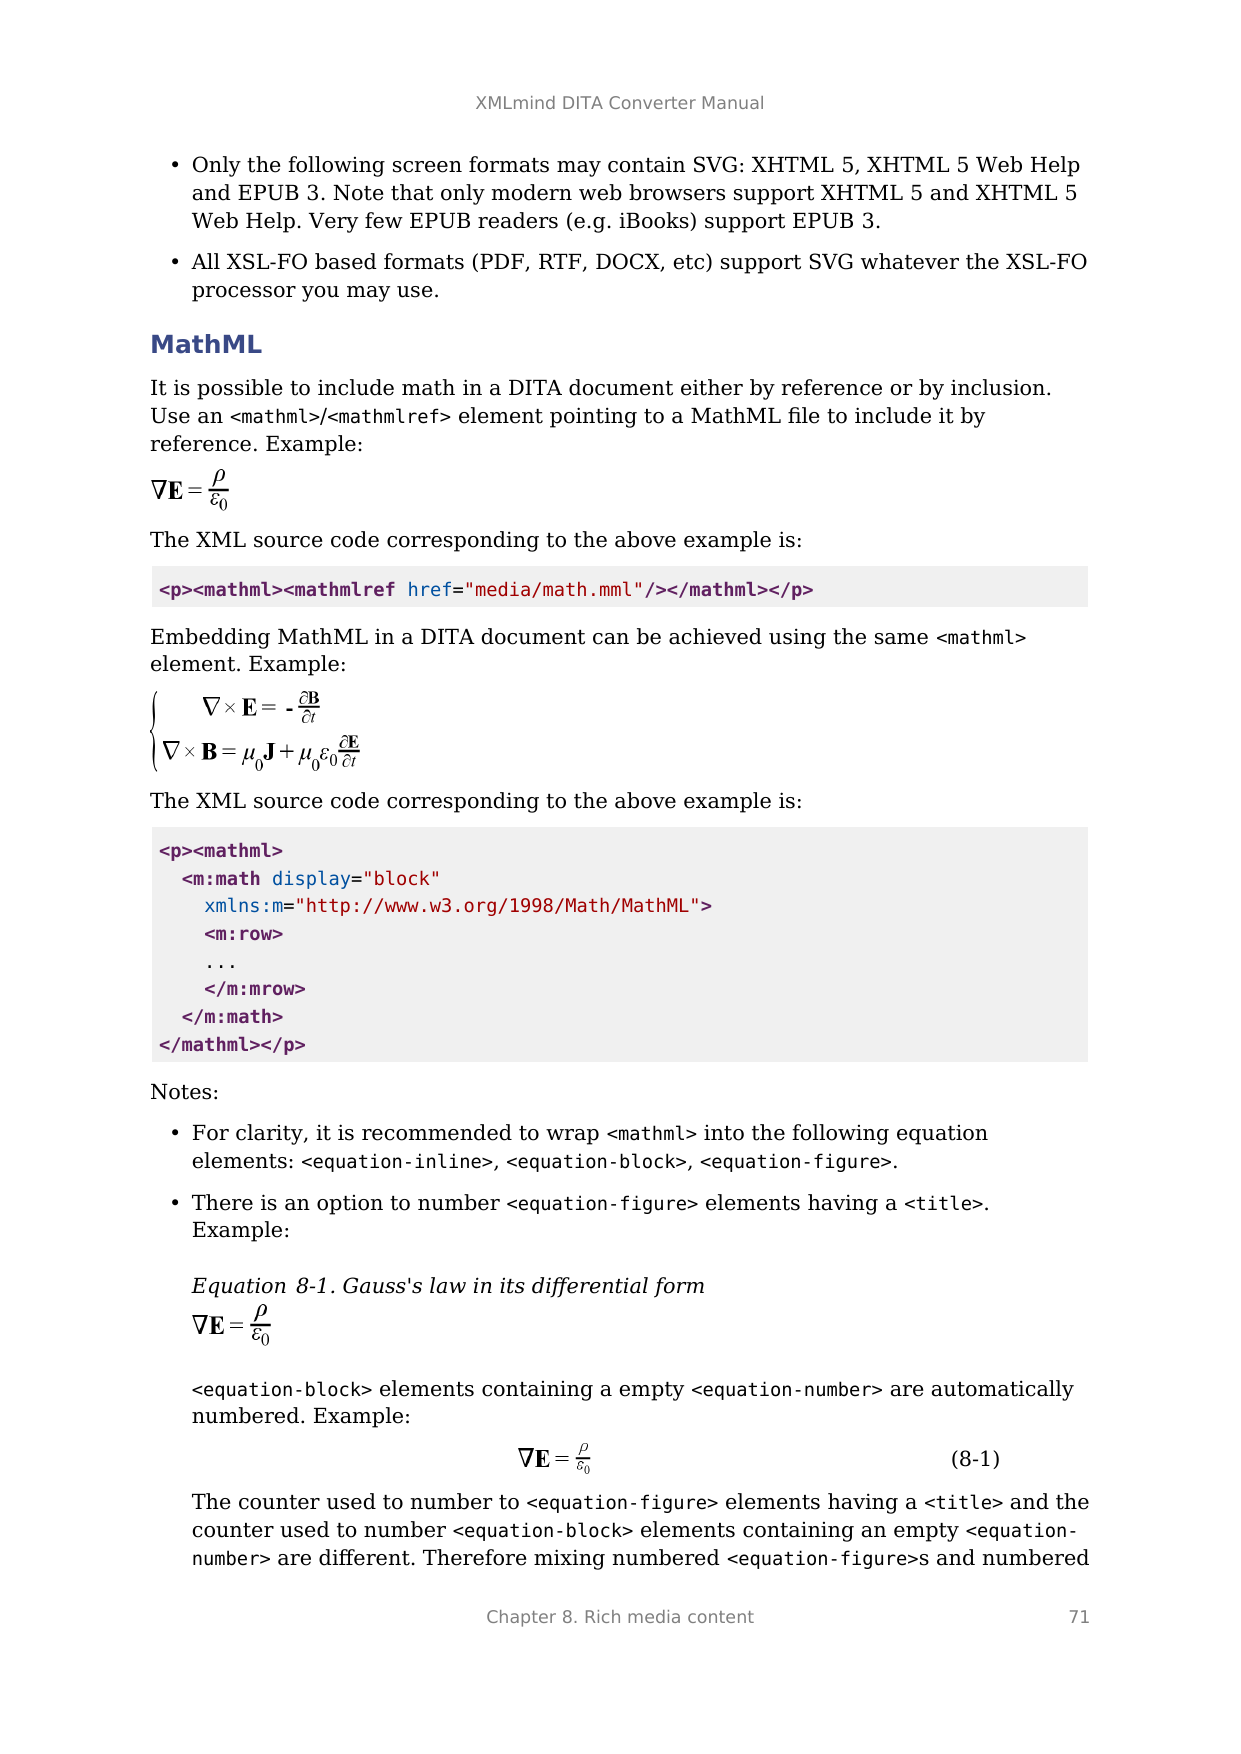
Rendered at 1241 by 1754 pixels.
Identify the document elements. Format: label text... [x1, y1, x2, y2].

picture [517, 1442, 594, 1474]
list <equation-block> elements containing a empty <equation-number> are automatically numbered. Example: [150, 1373, 1090, 1428]
table_header (8-1) [919, 1442, 1000, 1473]
text It is possible to include math in a DITA document either by reference or by inclusion. Use an <mathml>/<mathmlref> element pointing to a MathML file to include it by reference. Example: [150, 373, 1090, 456]
picture [150, 690, 363, 772]
text Notes: [150, 1076, 1090, 1104]
text <p><mathml><mathmlref href="media/math.mml"/></mathml></p> [152, 566, 1088, 607]
picture [191, 1304, 274, 1346]
text The XML source code corresponding to the above example is: [150, 785, 1090, 813]
list There is an option to number <equation-figure> elements having a <title>. Example: [150, 1187, 1090, 1242]
list Equation 8-1. Gauss's law in its differential form [150, 1270, 1090, 1298]
text <p><mathml> <m:math display="block" xmlns:m="http://www.w3.org/1998/Math/MathML"> <m:row> ... </m:mrow> </m:math> </mathml></p> [152, 827, 1088, 1062]
text The counter used to number to <equation-figure> elements having a <title> and the counter used to number <equation-block> elements containing an empty <equation-number> are different. Therefore mixing numbered <equation-figure>s and numbered [192, 1487, 1090, 1570]
text The XML source code corresponding to the above example is: [150, 524, 1090, 552]
list Only the following screen formats may contain SVG: XHTML 5, XHTML 5 Web Help and EPUB 3. Note that only modern web browsers support XHTML 5 and XHTML 5 Web Help. Very few EPUB readers (e.g. iBooks) support EPUB 3. [150, 150, 1090, 233]
list For clarity, it is recommended to wrap <mathml> into the following equation elements: <equation-inline>, <equation-block>, <equation-figure>. [150, 1118, 1090, 1173]
text MathML [150, 330, 1090, 359]
text Embedding MathML in a DITA document can be achieved using the same <mathml> element. Example: [150, 621, 1090, 677]
list All XSL-FO based formats (PDF, RTF, DOCX, etc) support SVG whatever the XSL-FO processor you may use. [150, 247, 1090, 302]
table_header [594, 1442, 919, 1473]
table_header [192, 1442, 517, 1473]
picture [150, 469, 232, 511]
